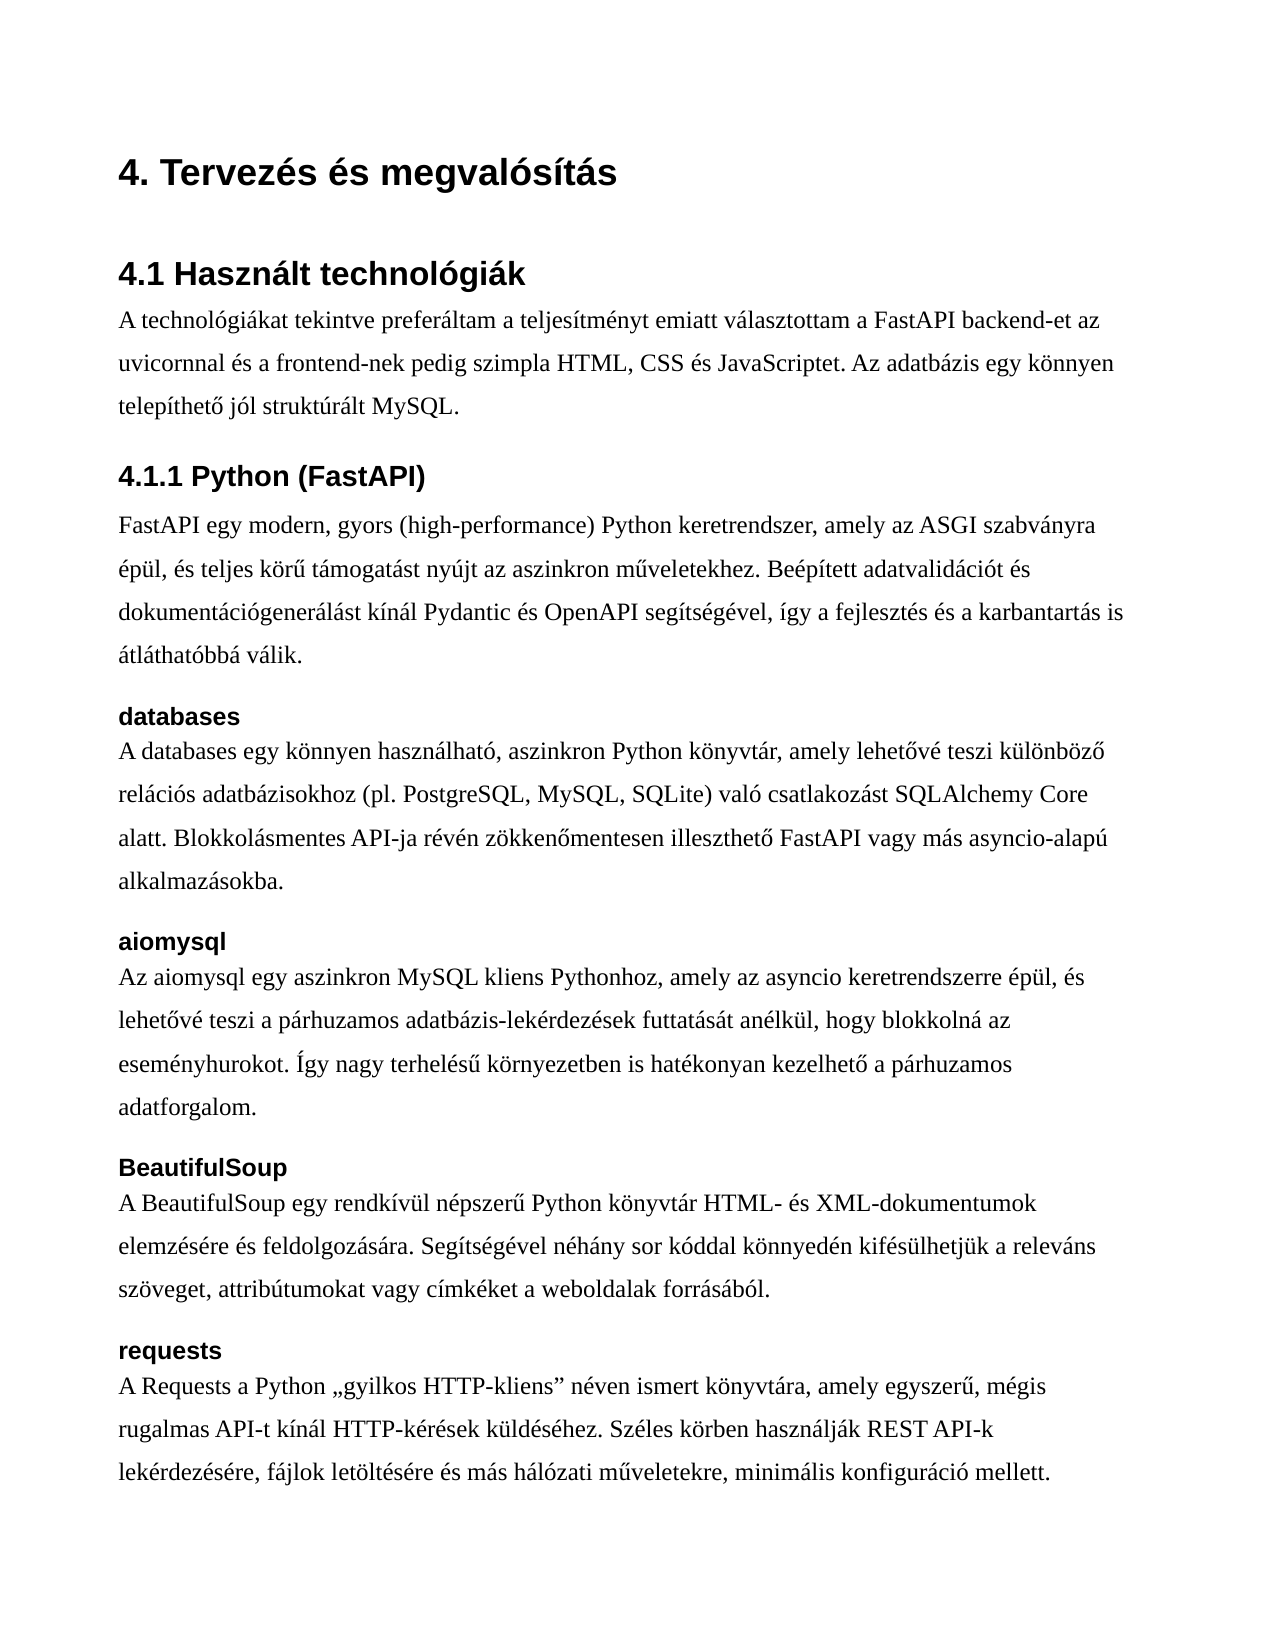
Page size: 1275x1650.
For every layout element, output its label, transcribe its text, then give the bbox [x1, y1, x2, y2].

subtitle 4.1 Használt technológiák [118, 254, 1098, 292]
text FastAPI egy modern, gyors (high-performance) Python keretrendszer, amely az ASGI szabványra épül, és teljes körű támogatást nyújt az aszinkron műveletekhez. Beépített adatvalidációt és dokumentációgenerálást kínál Pydantic és OpenAPI segítségével, így a fejlesztés és a karbantartás is átláthatóbbá válik. [118, 511, 1127, 669]
subtitle BeautifulSoup [118, 1153, 1157, 1182]
text A BeautifulSoup egy rendkívül népszerű Python könyvtár HTML- és XML-dokumentumok elemzésére és feldolgozására. Segítségével néhány sor kóddal könnyedén kifésülhetjük a releváns szöveget, attribútumokat vagy címkéket a weboldalak forrásából. [118, 1188, 1127, 1303]
subtitle requests [118, 1336, 1157, 1365]
subtitle aiomysql [118, 927, 1157, 956]
text A Requests a Python „gyilkos HTTP-kliens” néven ismert könyvtára, amely egyszerű, mégis rugalmas API-t kínál HTTP-kérések küldéséhez. Széles körben használják REST API-k lekérdezésére, fájlok letöltésére és más hálózati műveletekre, minimális konfiguráció mellett. [118, 1371, 1127, 1486]
text A technológiákat tekintve preferáltam a teljesítményt emiatt választottam a FastAPI backend-et az uvicornnal és a frontend-nek pedig szimpla HTML, CSS és JavaScriptet. Az adatbázis egy könnyen telepíthető jól struktúrált MySQL. [118, 305, 1127, 420]
text A databases egy könnyen használható, aszinkron Python könyvtár, amely lehetővé teszi különböző relációs adatbázisokhoz (pl. PostgreSQL, MySQL, SQLite) való csatlakozást SQLAlchemy Core alatt. Blokkolásmentes API-ja révén zökkenőmentesen illeszthető FastAPI vagy más asyncio-alapú alkalmazásokba. [118, 736, 1127, 894]
text Az aiomysql egy aszinkron MySQL kliens Pythonhoz, amely az asyncio keretrendszerre épül, és lehetővé teszi a párhuzamos adatbázis-lekérdezések futtatását anélkül, hogy blokkolná az eseményhurokot. Így nagy terhelésű környezetben is hatékonyan kezelhető a párhuzamos adatforgalom. [118, 962, 1127, 1121]
subtitle 4. Tervezés és megvalósítás [118, 151, 1039, 194]
subtitle databases [118, 701, 1157, 730]
subtitle 4.1.1 Python (FastAPI) [118, 459, 1109, 492]
